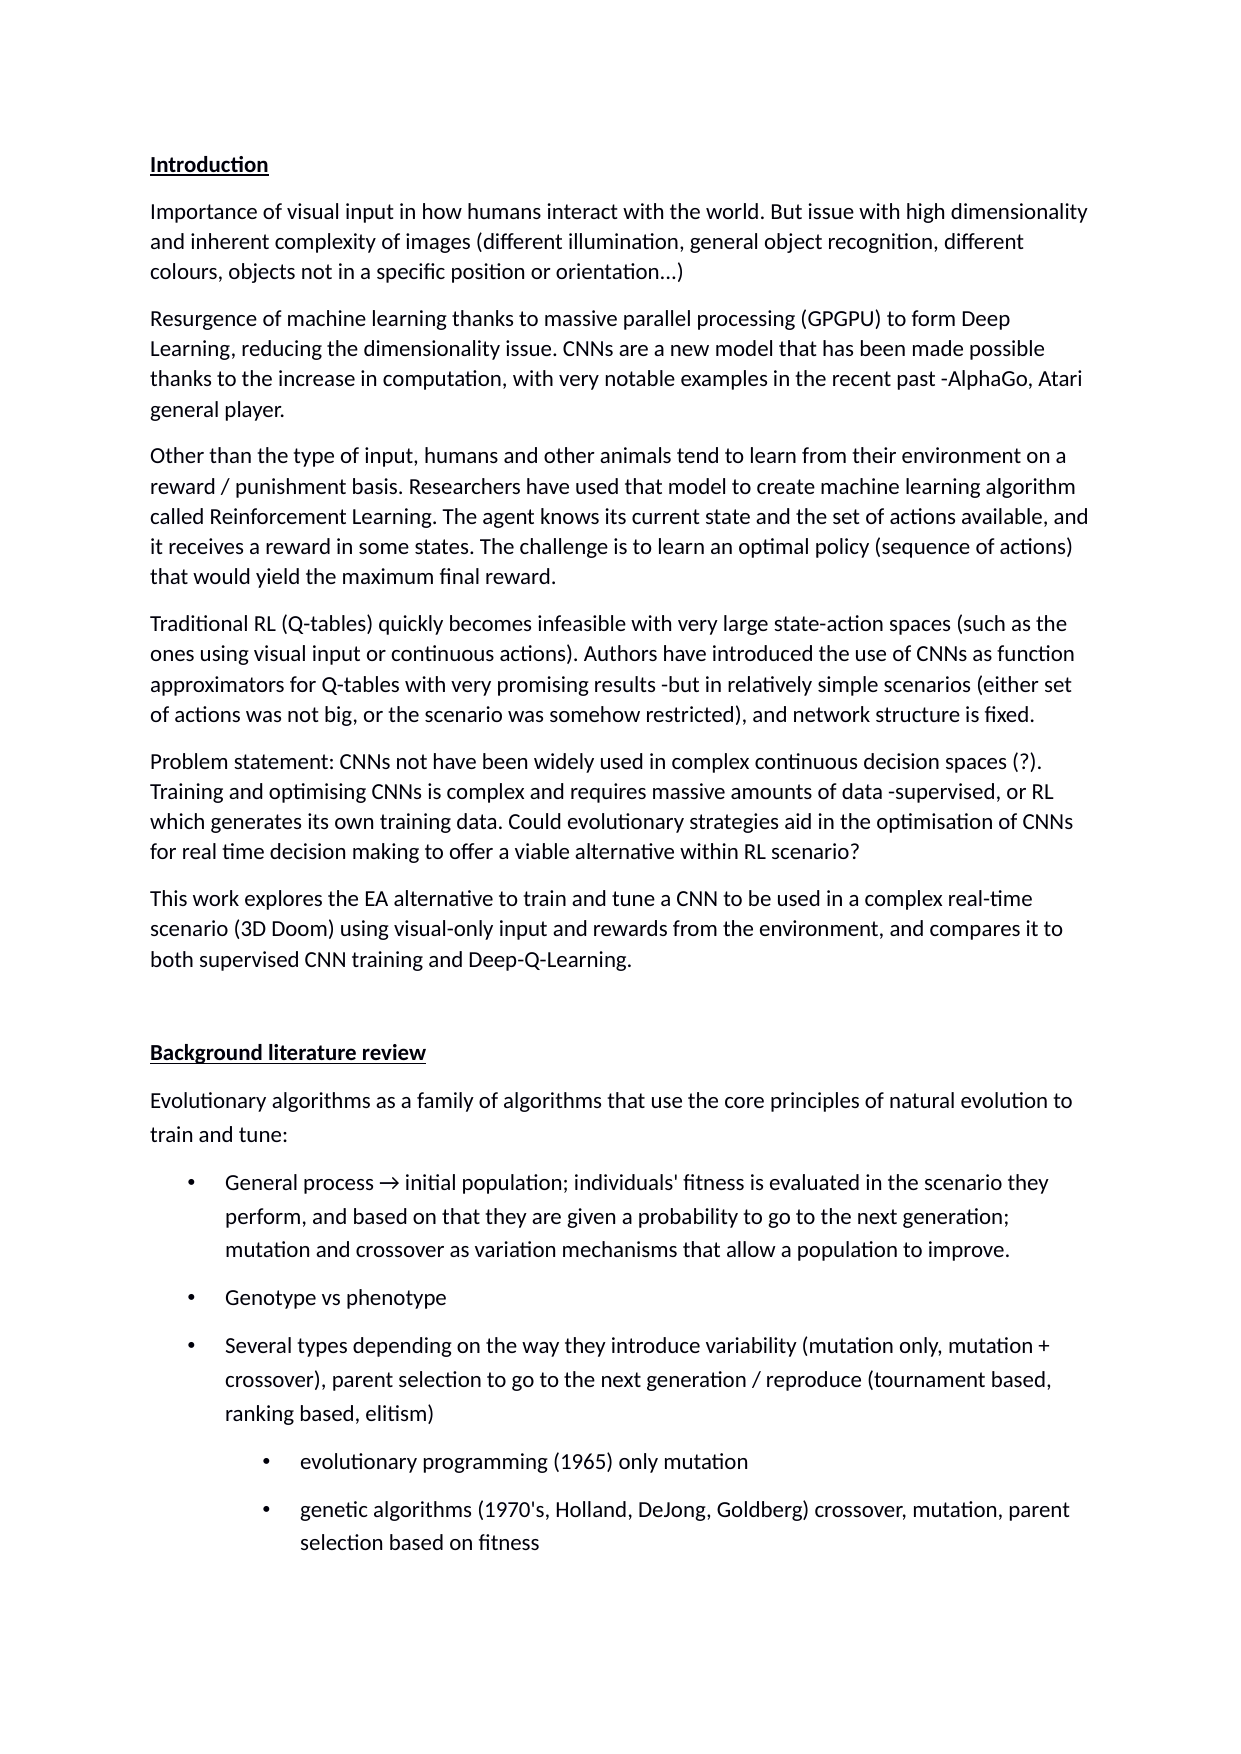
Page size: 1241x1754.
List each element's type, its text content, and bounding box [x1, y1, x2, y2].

text Evolutionary algorithms as a family of algorithms that use the core principles of natural evolution to train and tune: [150, 1087, 1090, 1148]
list Several types depending on the way they introduce variability (mutation only, mutation + crossover), parent selection to go to the next generation / reproduce (tournament based, ranking based, elitism) [187, 1332, 1090, 1427]
text Resurgence of machine learning thanks to massive parallel processing (GPGPU) to form Deep Learning, reducing the dimensionality issue. CNNs are a new model that has been made possible thanks to the increase in computation, with very notable examples in the recent past -AlphaGo, Atari general player. [150, 304, 1090, 423]
list General process → initial population; individuals' fitness is evaluated in the scenario they perform, and based on that they are given a probability to go to the next generation; mutation and crossover as variation mechanisms that allow a population to improve. [187, 1168, 1090, 1263]
list genetic algorithms (1970's, Holland, DeJong, Goldberg) crossover, mutation, parent selection based on fitness [262, 1495, 1090, 1557]
text Problem statement: CNNs not have been widely used in complex continuous decision spaces (?). Training and optimising CNNs is complex and requires massive amounts of data -supervised, or RL which generates its own training data. Could evolutionary strategies aid in the optimisation of CNNs for real time decision making to offer a viable alternative within RL scenario? [150, 747, 1090, 866]
text This work explores the EA alternative to train and tune a CNN to be used in a complex real-time scenario (3D Doom) using visual-only input and rewards from the environment, and compares it to both supervised CNN training and Deep-Q-Learning. [150, 884, 1090, 973]
list evolutionary programming (1965) only mutation [262, 1447, 1090, 1475]
text Other than the type of input, humans and other animals tend to learn from their environment on a reward / punishment basis. Researchers have used that model to create machine learning algorithm called Reinforcement Learning. The agent knows its current state and the set of actions available, and it receives a reward in some states. The challenge is to learn an optimal policy (sequence of actions) that would yield the maximum final reward. [150, 442, 1090, 591]
text Importance of visual input in how humans interact with the world. But issue with high dimensionality and inherent complexity of images (different illumination, general object recognition, different colours, objects not in a specific position or orientation...) [150, 197, 1090, 285]
text Traditional RL (Q-tables) quickly becomes infeasible with very large state-action spaces (such as the ones using visual input or continuous actions). Authors have introduced the use of CNNs as function approximators for Q-tables with very promising results -but in relatively simple scenarios (either set of actions was not big, or the scenario was somehow restricted), and network structure is fixed. [150, 609, 1090, 728]
list Genotype vs phenotype [187, 1283, 1090, 1312]
text Introduction [150, 150, 1090, 178]
text Background literature review [150, 1038, 1090, 1067]
